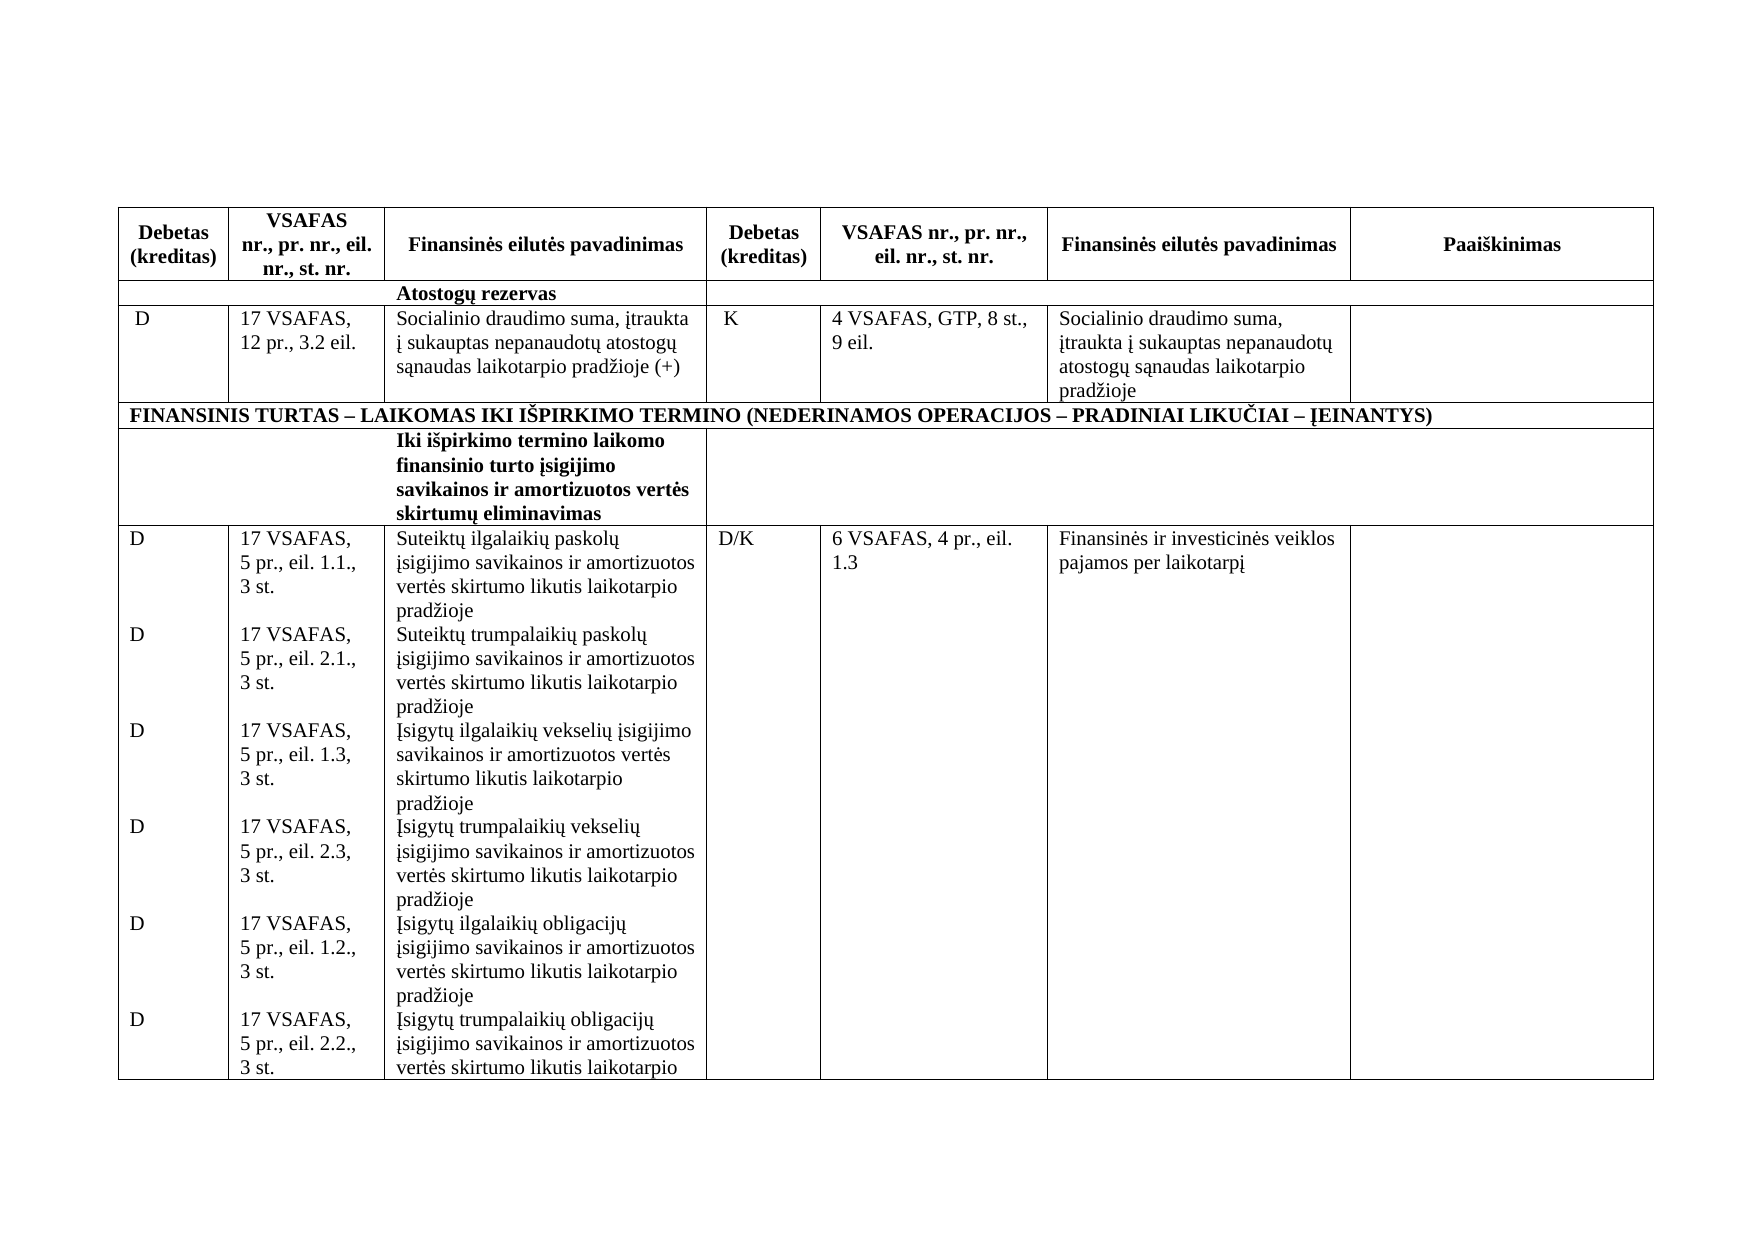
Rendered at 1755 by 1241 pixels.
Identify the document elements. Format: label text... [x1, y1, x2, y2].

table_cell 17 VSAFAS, 5 pr., eil. 2.3, 3 st. [229, 815, 384, 911]
table_cell Suteiktų trumpalaikių paskolų įsigijimo savikainos ir amortizuotos vertės skirtumo likutis laikotarpio pradžioje [385, 622, 706, 718]
table_cell [1351, 911, 1653, 1007]
table_cell [1048, 1007, 1350, 1079]
table_cell [821, 718, 1047, 814]
table_cell [1048, 718, 1350, 814]
table_cell FINANSINIS TURTAS – LAIKOMAS IKI IŠPIRKIMO TERMINO (NEDERINAMOS OPERACIJOS – PRADINIAI LIKUČIAI – ĮEINANTYS) [119, 403, 1504, 427]
table_cell [707, 911, 820, 1007]
table_cell [707, 281, 821, 305]
table_cell [1351, 622, 1653, 718]
table_cell D [119, 306, 228, 402]
table_cell [1351, 306, 1653, 402]
table_cell [1048, 911, 1350, 1007]
table_cell D [119, 1007, 228, 1079]
table_header Paaiškinimas [1351, 208, 1653, 280]
table_cell [1351, 815, 1653, 911]
table_header Debetas (kreditas) [707, 208, 820, 280]
table_header Finansinės eilutės pavadinimas [1048, 208, 1350, 280]
table_cell [821, 911, 1047, 1007]
table_cell [1579, 403, 1604, 427]
table_cell D [119, 911, 228, 1007]
table_cell 6 VSAFAS, 4 pr., eil. 1.3 [821, 526, 1047, 622]
table_cell [119, 429, 229, 525]
table_cell [707, 429, 821, 525]
table_cell Finansinės ir investicinės veiklos pajamos per laikotarpį [1048, 526, 1350, 622]
table_cell D [119, 622, 228, 718]
table_cell 17 VSAFAS, 5 pr., eil. 2.2., 3 st. [229, 1007, 384, 1079]
table_cell [1554, 403, 1579, 427]
table_cell [1048, 815, 1350, 911]
table_cell D/K [707, 526, 820, 622]
table_cell [1048, 622, 1350, 718]
table_cell 17 VSAFAS, 5 pr., eil. 1.1., 3 st. [229, 526, 384, 622]
table_header Debetas (kreditas) [119, 208, 228, 280]
table_cell [707, 622, 820, 718]
table_cell [1504, 403, 1529, 427]
table_header Finansinės eilutės pavadinimas [385, 208, 706, 280]
table_cell Įsigytų trumpalaikių obligacijų įsigijimo savikainos ir amortizuotos vertės skirtumo likutis laikotarpio [385, 1007, 706, 1079]
table_cell [1351, 281, 1653, 305]
table_cell D [119, 815, 228, 911]
table_header VSAFAS nr., pr. nr., eil. nr., st. nr. [229, 208, 384, 280]
table_cell D [119, 718, 228, 814]
table_cell Įsigytų trumpalaikių vekselių įsigijimo savikainos ir amortizuotos vertės skirtumo likutis laikotarpio pradžioje [385, 815, 706, 911]
table_cell [821, 622, 1047, 718]
table_cell Iki išpirkimo termino laikomo finansinio turto įsigijimo savikainos ir amortizuotos vertės skirtumų eliminavimas [385, 429, 706, 525]
table_cell 17 VSAFAS, 5 pr., eil. 1.3, 3 st. [229, 718, 384, 814]
table_cell [1048, 281, 1351, 305]
table_cell [821, 1007, 1047, 1079]
table_cell [821, 281, 1048, 305]
table_cell [1048, 429, 1351, 525]
table_cell [707, 1007, 820, 1079]
table_cell [1351, 429, 1653, 525]
table_cell [1351, 526, 1653, 622]
table_cell 4 VSAFAS, GTP, 8 st., 9 eil. [821, 306, 1047, 402]
table_cell 17 VSAFAS, 12 pr., 3.2 eil. [229, 306, 384, 402]
table_cell Atostogų rezervas [385, 281, 706, 305]
table_cell [1604, 403, 1629, 427]
table_header VSAFAS nr., pr. nr., eil. nr., st. nr. [821, 208, 1047, 280]
table_cell [1529, 403, 1554, 427]
table_cell [707, 718, 820, 814]
table_cell [229, 281, 385, 305]
table_cell [821, 815, 1047, 911]
table_cell D [119, 526, 228, 622]
table_cell 17 VSAFAS, 5 pr., eil. 1.2., 3 st. [229, 911, 384, 1007]
table_cell [707, 815, 820, 911]
table_cell [119, 281, 229, 305]
table_cell Suteiktų ilgalaikių paskolų įsigijimo savikainos ir amortizuotos vertės skirtumo likutis laikotarpio pradžioje [385, 526, 706, 622]
table_cell [1351, 1007, 1653, 1079]
table_cell [1351, 718, 1653, 814]
table_cell Įsigytų ilgalaikių obligacijų įsigijimo savikainos ir amortizuotos vertės skirtumo likutis laikotarpio pradžioje [385, 911, 706, 1007]
table_cell Socialinio draudimo suma, įtraukta į sukauptas nepanaudotų atostogų sąnaudas laikotarpio pradžioje [1048, 306, 1350, 402]
table_cell Įsigytų ilgalaikių vekselių įsigijimo savikainos ir amortizuotos vertės skirtumo likutis laikotarpio pradžioje [385, 718, 706, 814]
table_cell Socialinio draudimo suma, įtraukta į sukauptas nepanaudotų atostogų sąnaudas laikotarpio pradžioje (+) [385, 306, 706, 402]
table_cell [821, 429, 1048, 525]
table_cell 17 VSAFAS, 5 pr., eil. 2.1., 3 st. [229, 622, 384, 718]
table_cell K [707, 306, 820, 402]
table_cell [1629, 403, 1653, 427]
table_cell [229, 429, 385, 525]
